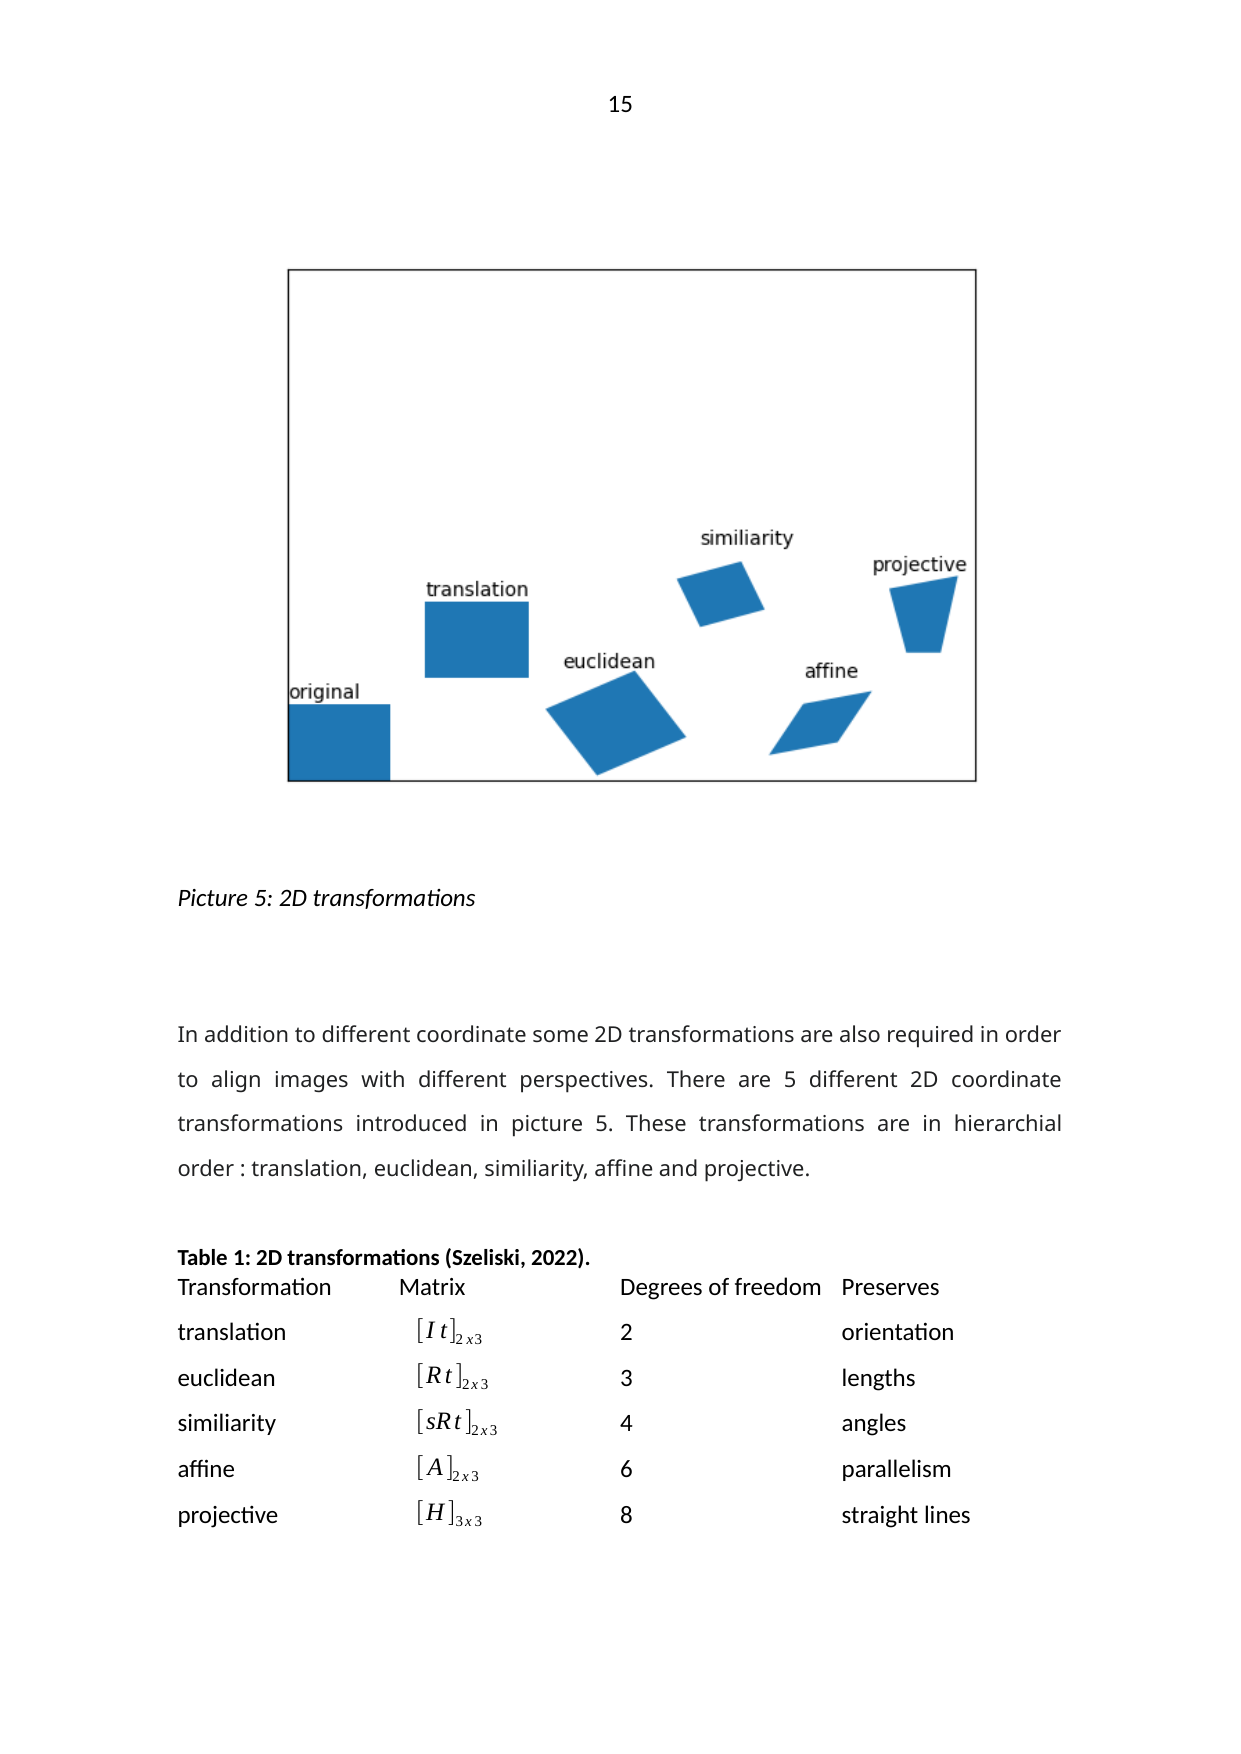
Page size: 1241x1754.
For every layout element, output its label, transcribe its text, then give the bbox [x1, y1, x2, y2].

table_header Preserves [841, 1271, 1063, 1316]
table_cell [399, 1316, 620, 1362]
table_header Matrix [399, 1271, 620, 1316]
table_cell angles [841, 1408, 1063, 1453]
table_header Degrees of freedom [620, 1271, 841, 1316]
table_header Transformation [177, 1271, 398, 1316]
table_cell 4 [620, 1408, 841, 1453]
table_cell [399, 1499, 620, 1544]
table_cell 8 [620, 1499, 841, 1544]
table_cell 2 [620, 1316, 841, 1362]
table_cell [399, 1362, 620, 1407]
table_cell 3 [620, 1362, 841, 1407]
table_cell straight lines [841, 1499, 1063, 1544]
picture [177, 189, 1063, 854]
table_cell translation [177, 1316, 398, 1362]
text In addition to different coordinate some 2D transformations are also required in order to align images with different perspectives. There are 5 different 2D coordinate transformations introduced in picture 5. These transformations are in hierarchial order : translation, euclidean, similiarity, affine and projective. [177, 1019, 1063, 1183]
table_cell affine [177, 1453, 398, 1499]
table_cell similiarity [177, 1408, 398, 1453]
text Table 1: 2D transformations (Szeliski, 2022). [177, 1243, 1063, 1271]
table_cell lengths [841, 1362, 1063, 1407]
table_cell projective [177, 1499, 398, 1544]
table_cell orientation [841, 1316, 1063, 1362]
table_cell parallelism [841, 1453, 1063, 1499]
table_cell [399, 1453, 620, 1499]
table_cell 6 [620, 1453, 841, 1499]
table_cell euclidean [177, 1362, 398, 1407]
text Picture 5: 2D transformations [177, 854, 1063, 912]
table_cell [399, 1408, 620, 1453]
